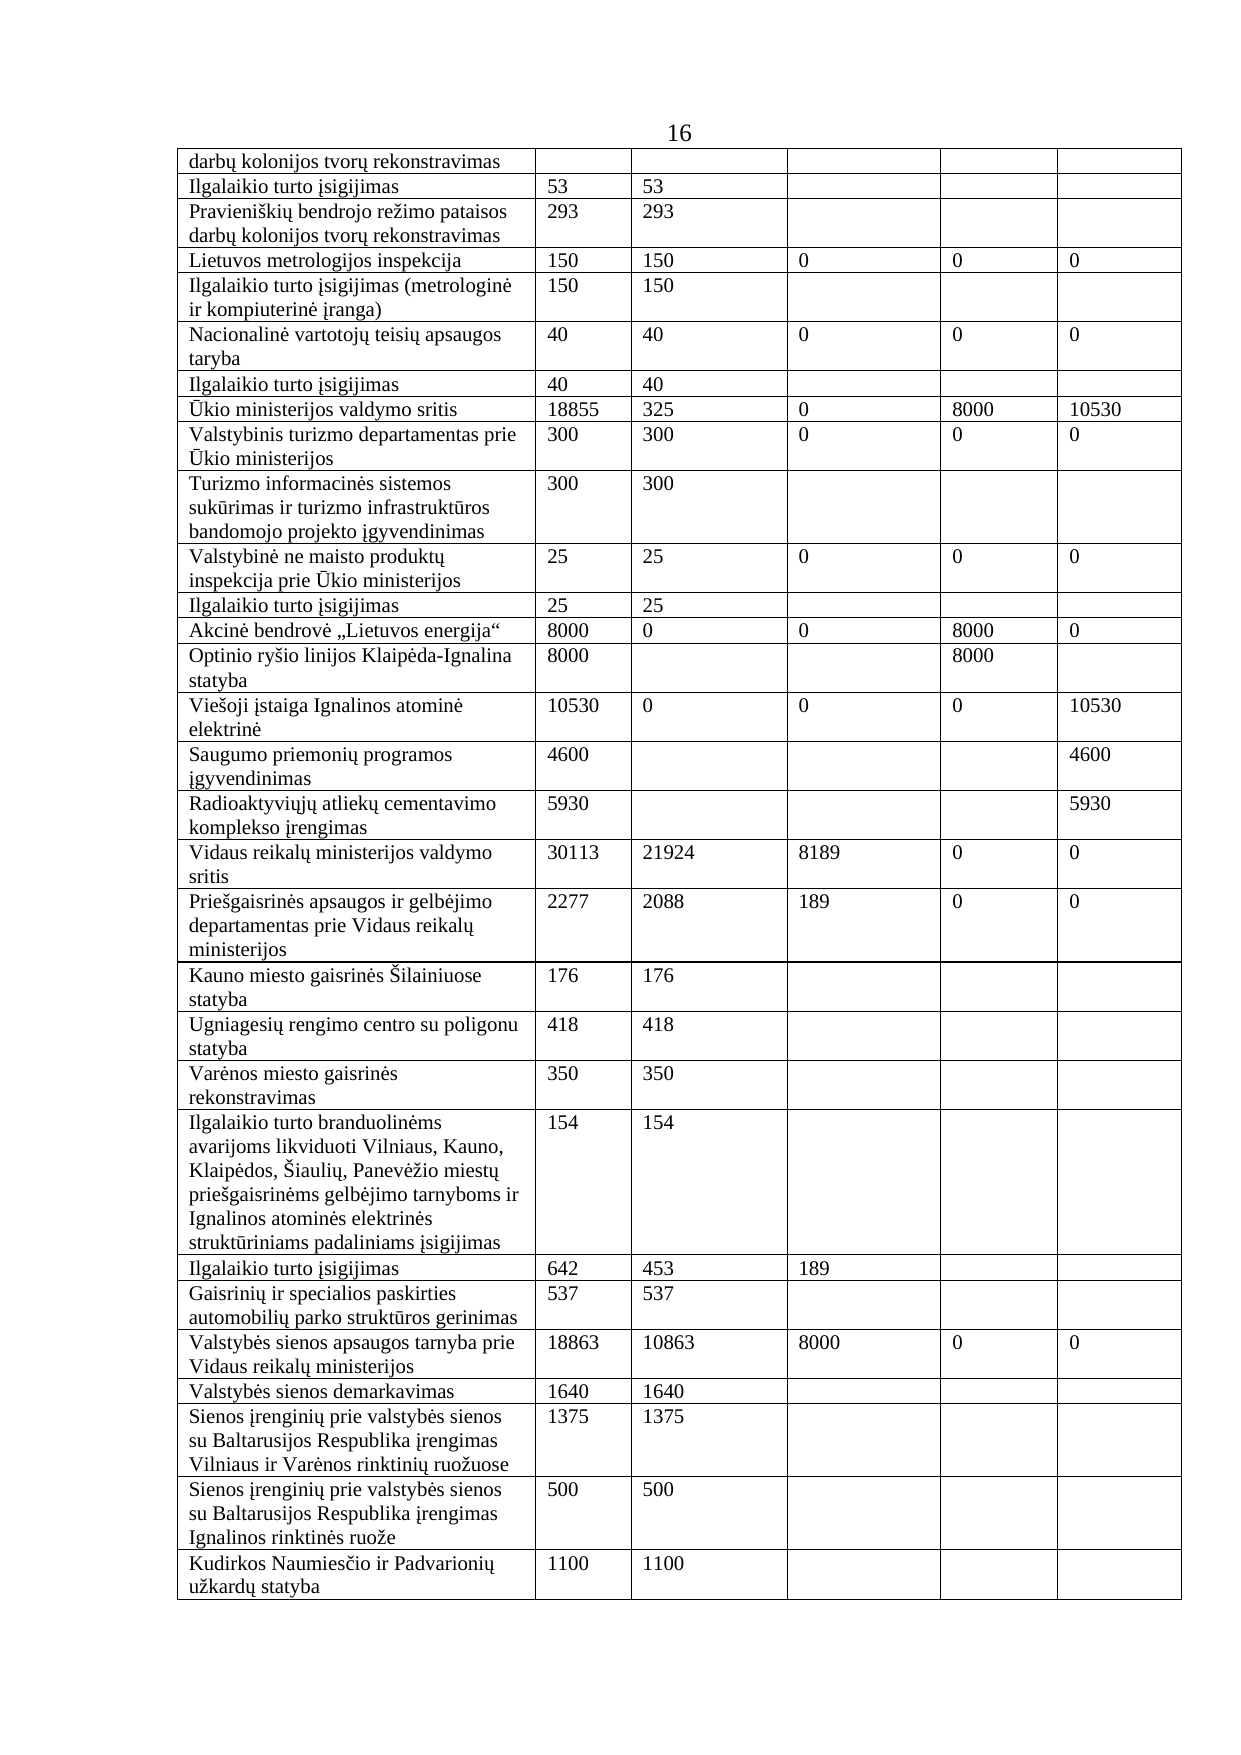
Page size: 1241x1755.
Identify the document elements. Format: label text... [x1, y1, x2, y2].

table_cell [788, 149, 940, 173]
table_cell 300 [632, 422, 787, 470]
table_cell Kudirkos Naumiesčio ir Padvarionių užkardų statyba [178, 1550, 535, 1598]
table_cell 8000 [941, 618, 1057, 642]
table_cell [632, 149, 787, 173]
table_cell 1100 [536, 1550, 631, 1598]
table_cell [632, 644, 787, 692]
table_cell 8189 [788, 840, 940, 888]
table_cell [941, 199, 1057, 247]
table_cell 350 [536, 1061, 631, 1109]
table_cell Ilgalaikio turto įsigijimas [178, 371, 535, 396]
table_cell [1058, 149, 1181, 173]
table_cell 537 [536, 1281, 631, 1329]
table_cell 150 [632, 248, 787, 272]
table_cell 25 [632, 544, 787, 592]
table_cell 1100 [632, 1550, 787, 1598]
table_cell [788, 791, 940, 839]
table_cell [1058, 471, 1181, 543]
table_cell [941, 1404, 1057, 1476]
table_cell 350 [632, 1061, 787, 1109]
table_cell 500 [632, 1477, 787, 1549]
table_cell Valstybės sienos apsaugos tarnyba prie Vidaus reikalų ministerijos [178, 1330, 535, 1378]
table_cell Priešgaisrinės apsaugos ir gelbėjimo departamentas prie Vidaus reikalų ministerijos [178, 889, 535, 961]
table_cell Sienos įrenginių prie valstybės sienos su Baltarusijos Respublika įrengimas Ignalinos rinktinės ruože [178, 1477, 535, 1549]
table_cell 0 [1058, 248, 1181, 272]
table_cell 537 [632, 1281, 787, 1329]
table_cell [1058, 174, 1181, 198]
table_cell 53 [632, 174, 787, 198]
table_cell [632, 791, 787, 839]
table_cell Ilgalaikio turto branduolinėms avarijoms likviduoti Vilniaus, Kauno, Klaipėdos, Šiaulių, Panevėžio miestų priešgaisrinėms gelbėjimo tarnyboms ir Ignalinos atominės elektrinės struktūriniams padaliniams įsigijimas [178, 1110, 535, 1254]
table_cell [788, 199, 940, 247]
table_cell Sienos įrenginių prie valstybės sienos su Baltarusijos Respublika įrengimas Vilniaus ir Varėnos rinktinių ruožuose [178, 1404, 535, 1476]
table_cell 0 [788, 422, 940, 470]
table_cell [1058, 273, 1181, 321]
table_cell 0 [632, 618, 787, 642]
table_cell 0 [1058, 544, 1181, 592]
table_cell 30113 [536, 840, 631, 888]
table_cell [1058, 1550, 1181, 1598]
table_cell 0 [941, 322, 1057, 370]
table_cell 500 [536, 1477, 631, 1549]
table_cell 0 [941, 248, 1057, 272]
table_cell 300 [536, 471, 631, 543]
table_cell [941, 963, 1057, 1011]
table_cell 4600 [536, 742, 631, 790]
table_cell [1058, 1110, 1181, 1254]
table_cell 293 [632, 199, 787, 247]
table_cell Ūkio ministerijos valdymo sritis [178, 397, 535, 421]
table_cell 189 [788, 889, 940, 961]
table_cell 176 [536, 963, 631, 1011]
table_cell 2088 [632, 889, 787, 961]
table_cell 0 [632, 693, 787, 741]
table_cell Valstybinė ne maisto produktų inspekcija prie Ūkio ministerijos [178, 544, 535, 592]
table_cell [1058, 1061, 1181, 1109]
table_cell [788, 1281, 940, 1329]
table_cell 5930 [536, 791, 631, 839]
table_cell Radioaktyviųjų atliekų cementavimo komplekso įrengimas [178, 791, 535, 839]
table_cell [788, 1012, 940, 1060]
table_cell 53 [536, 174, 631, 198]
table_cell 189 [788, 1255, 940, 1279]
table_cell 418 [632, 1012, 787, 1060]
table_cell [788, 593, 940, 617]
table_cell [1058, 1404, 1181, 1476]
table_cell Gaisrinių ir specialios paskirties automobilių parko struktūros gerinimas [178, 1281, 535, 1329]
table_cell [788, 963, 940, 1011]
table_cell 10530 [1058, 693, 1181, 741]
table_cell [1058, 644, 1181, 692]
table_cell Pravieniškių bendrojo režimo pataisos darbų kolonijos tvorų rekonstravimas [178, 199, 535, 247]
table_cell 8000 [941, 397, 1057, 421]
table_cell Akcinė bendrovė „Lietuvos energija“ [178, 618, 535, 642]
table_cell 1375 [536, 1404, 631, 1476]
table_cell [941, 1255, 1057, 1279]
table_cell 1640 [536, 1379, 631, 1403]
table_cell Ilgalaikio turto įsigijimas [178, 593, 535, 617]
table_cell 0 [788, 544, 940, 592]
table_cell 0 [788, 322, 940, 370]
table_cell Optinio ryšio linijos Klaipėda-Ignalina statyba [178, 644, 535, 692]
table_cell Varėnos miesto gaisrinės rekonstravimas [178, 1061, 535, 1109]
table_cell 418 [536, 1012, 631, 1060]
table_cell darbų kolonijos tvorų rekonstravimas [178, 149, 535, 173]
table_cell 0 [941, 1330, 1057, 1378]
table_cell 1375 [632, 1404, 787, 1476]
table_cell 0 [1058, 322, 1181, 370]
table_cell Viešoji įstaiga Ignalinos atominė elektrinė [178, 693, 535, 741]
table_cell [1058, 1477, 1181, 1549]
table_cell 0 [788, 397, 940, 421]
table_cell [941, 273, 1057, 321]
table_cell [941, 174, 1057, 198]
table_cell [788, 742, 940, 790]
table_cell Valstybinis turizmo departamentas prie Ūkio ministerijos [178, 422, 535, 470]
table_cell [788, 273, 940, 321]
table_cell Ilgalaikio turto įsigijimas [178, 1255, 535, 1279]
table_cell [941, 1550, 1057, 1598]
table_cell 293 [536, 199, 631, 247]
table_cell Ilgalaikio turto įsigijimas [178, 174, 535, 198]
table_cell [941, 1110, 1057, 1254]
table_cell 18855 [536, 397, 631, 421]
table_cell [941, 742, 1057, 790]
table_cell 0 [941, 544, 1057, 592]
table_cell [941, 149, 1057, 173]
table_cell 25 [536, 593, 631, 617]
table_cell [788, 1061, 940, 1109]
table_cell 325 [632, 397, 787, 421]
table_cell [941, 593, 1057, 617]
table_cell 0 [788, 618, 940, 642]
table_cell Lietuvos metrologijos inspekcija [178, 248, 535, 272]
table_cell [941, 1477, 1057, 1549]
table_cell 176 [632, 963, 787, 1011]
table_cell [1058, 1012, 1181, 1060]
table_cell 300 [632, 471, 787, 543]
table_cell 0 [941, 889, 1057, 961]
table_cell Ilgalaikio turto įsigijimas (metrologinė ir kompiuterinė įranga) [178, 273, 535, 321]
table_cell [788, 644, 940, 692]
table_cell 150 [536, 273, 631, 321]
table_cell 40 [536, 371, 631, 396]
table_cell [536, 149, 631, 173]
table_cell 18863 [536, 1330, 631, 1378]
table_cell 154 [536, 1110, 631, 1254]
table_cell [941, 471, 1057, 543]
table_cell 5930 [1058, 791, 1181, 839]
table_cell [788, 1110, 940, 1254]
table_cell [788, 1404, 940, 1476]
table_cell 150 [632, 273, 787, 321]
table_cell 300 [536, 422, 631, 470]
table_cell Turizmo informacinės sistemos sukūrimas ir turizmo infrastruktūros bandomojo projekto įgyvendinimas [178, 471, 535, 543]
table_cell Kauno miesto gaisrinės Šilainiuose statyba [178, 963, 535, 1011]
table_cell [1058, 1255, 1181, 1279]
table_cell 40 [536, 322, 631, 370]
table_cell 40 [632, 371, 787, 396]
table_cell 8000 [536, 644, 631, 692]
table_cell 10863 [632, 1330, 787, 1378]
table_cell 0 [788, 248, 940, 272]
table_cell [941, 1281, 1057, 1329]
table_cell 0 [941, 840, 1057, 888]
table_cell 4600 [1058, 742, 1181, 790]
table_cell 1640 [632, 1379, 787, 1403]
table_cell 0 [1058, 840, 1181, 888]
table_cell 10530 [1058, 397, 1181, 421]
table_cell 10530 [536, 693, 631, 741]
table_cell [1058, 1379, 1181, 1403]
table_cell [788, 371, 940, 396]
table_cell [1058, 593, 1181, 617]
table_cell [788, 471, 940, 543]
table_cell Ugniagesių rengimo centro su poligonu statyba [178, 1012, 535, 1060]
table_cell 2277 [536, 889, 631, 961]
table_cell 0 [788, 693, 940, 741]
table_cell [788, 1477, 940, 1549]
table_cell Saugumo priemonių programos įgyvendinimas [178, 742, 535, 790]
table_cell Valstybės sienos demarkavimas [178, 1379, 535, 1403]
table_cell Nacionalinė vartotojų teisių apsaugos taryba [178, 322, 535, 370]
table_cell 0 [1058, 618, 1181, 642]
table_cell 40 [632, 322, 787, 370]
table_cell [941, 791, 1057, 839]
table_cell 8000 [941, 644, 1057, 692]
table_cell [1058, 199, 1181, 247]
table_cell [941, 371, 1057, 396]
table_cell [941, 1379, 1057, 1403]
table_cell 21924 [632, 840, 787, 888]
table_cell 25 [632, 593, 787, 617]
table_cell 154 [632, 1110, 787, 1254]
table_cell 0 [941, 693, 1057, 741]
table_cell [788, 1379, 940, 1403]
table_cell [1058, 1281, 1181, 1329]
table_cell 0 [1058, 1330, 1181, 1378]
table_cell [1058, 371, 1181, 396]
table_cell 0 [1058, 889, 1181, 961]
table_cell 8000 [788, 1330, 940, 1378]
table_cell 0 [941, 422, 1057, 470]
table_cell 8000 [536, 618, 631, 642]
table_cell [1058, 963, 1181, 1011]
table_cell 642 [536, 1255, 631, 1279]
table_cell 25 [536, 544, 631, 592]
table_cell [941, 1012, 1057, 1060]
table_cell [788, 1550, 940, 1598]
table_cell 453 [632, 1255, 787, 1279]
table_cell [788, 174, 940, 198]
table_cell [632, 742, 787, 790]
table_cell 150 [536, 248, 631, 272]
table_cell [941, 1061, 1057, 1109]
table_cell Vidaus reikalų ministerijos valdymo sritis [178, 840, 535, 888]
table_cell 0 [1058, 422, 1181, 470]
